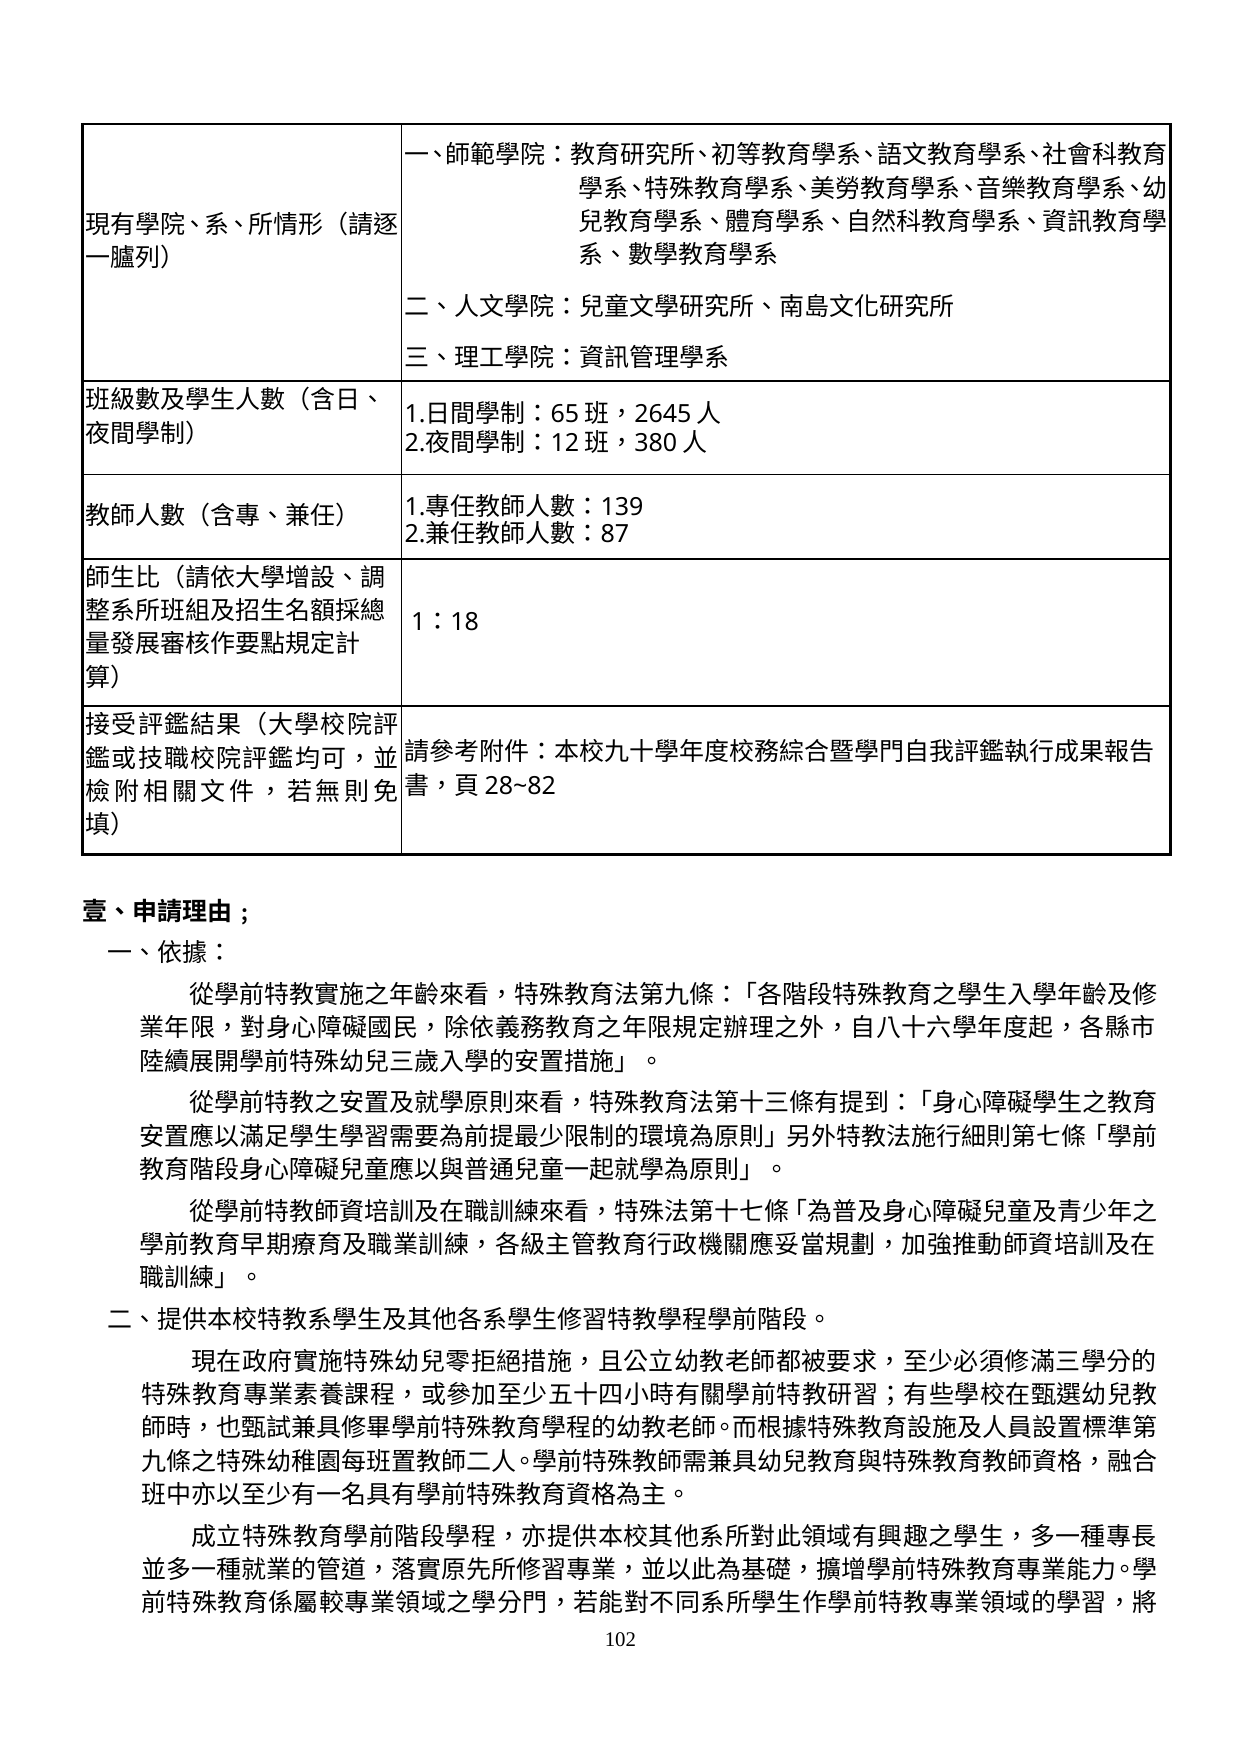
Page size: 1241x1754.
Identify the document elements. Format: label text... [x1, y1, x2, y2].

table_cell 1.日間學制：65班，2645人 2.夜間學制：12班，380人 [402, 382, 1169, 474]
table_cell 一、師範學院：教育研究所、初等教育學系、語文教育學系、社會科教育學系、特殊教育學系、美勞教育學系、音樂教育學系、幼兒教育學系、體育學系、自然科教育學系、資訊教育學系、數學教育學系 二、人文學院：兒童文學研究所、南島文化研究所 三、理工學院：資訊管理學系 [402, 125, 1169, 380]
text 成立特殊教育學前階段學程，亦提供本校其他系所對此領域有興趣之學生，多一種專長並多一種就業的管道，落實原先所修習專業，並以此為基礎，擴增學前特殊教育專業能力。學前特殊教育係屬較專業領域之學分門，若能對不同系所學生作學前特教專業領域的學習，將 [141, 1518, 1157, 1618]
text 從學前特教之安置及就學原則來看，特殊教育法第十三條有提到：「身心障礙學生之教育安置應以滿足學生學習需要為前提最少限制的環境為原則」另外特教法施行細則第七條「學前教育階段身心障礙兒童應以與普通兒童一起就學為原則」。 [139, 1085, 1157, 1185]
table_cell 1.專任教師人數：139 2.兼任教師人數：87 [402, 475, 1169, 558]
table_cell 班級數及學生人數（含日、夜間學制） [84, 382, 401, 474]
text 從學前特教師資培訓及在職訓練來看，特殊法第十七條「為普及身心障礙兒童及青少年之學前教育早期療育及職業訓練，各級主管教育行政機關應妥當規劃，加強推動師資培訓及在職訓練」。 [139, 1193, 1157, 1293]
table_cell 1：18 [402, 560, 1169, 705]
table_cell 現有學院、系、所情形（請逐一臚列） [84, 125, 401, 380]
table_cell 教師人數（含專、兼任） [84, 475, 401, 558]
table_cell 接受評鑑結果（大學校院評鑑或技職校院評鑑均可，並檢附相關文件，若無則免填） [84, 707, 401, 853]
text 一、依據： [83, 935, 1157, 968]
text 二、提供本校特教系學生及其他各系學生修習特教學程學前階段。 [83, 1302, 1157, 1335]
table_cell 請參考附件：本校九十學年度校務綜合暨學門自我評鑑執行成果報告書，頁28~82 [402, 707, 1169, 853]
table_cell 師生比（請依大學增設、調整系所班組及招生名額採總量發展審核作要點規定計算） [84, 560, 401, 705]
text 現在政府實施特殊幼兒零拒絕措施，且公立幼教老師都被要求，至少必須修滿三學分的特殊教育專業素養課程，或參加至少五十四小時有關學前特教研習；有些學校在甄選幼兒教師時，也甄試兼具修畢學前特殊教育學程的幼教老師。而根據特殊教育設施及人員設置標準第九條之特殊幼稚園每班置教師二人。學前特殊教師需兼具幼兒教育與特殊教育教師資格，融合班中亦以至少有一名具有學前特殊教育資格為主。 [141, 1343, 1157, 1510]
text 從學前特教實施之年齡來看，特殊教育法第九條：「各階段特殊教育之學生入學年齡及修業年限，對身心障礙國民，除依義務教育之年限規定辦理之外，自八十六學年度起，各縣市陸續展開學前特殊幼兒三歲入學的安置措施」。 [139, 977, 1157, 1077]
text 壹、申請理由﹔ [83, 893, 1157, 927]
